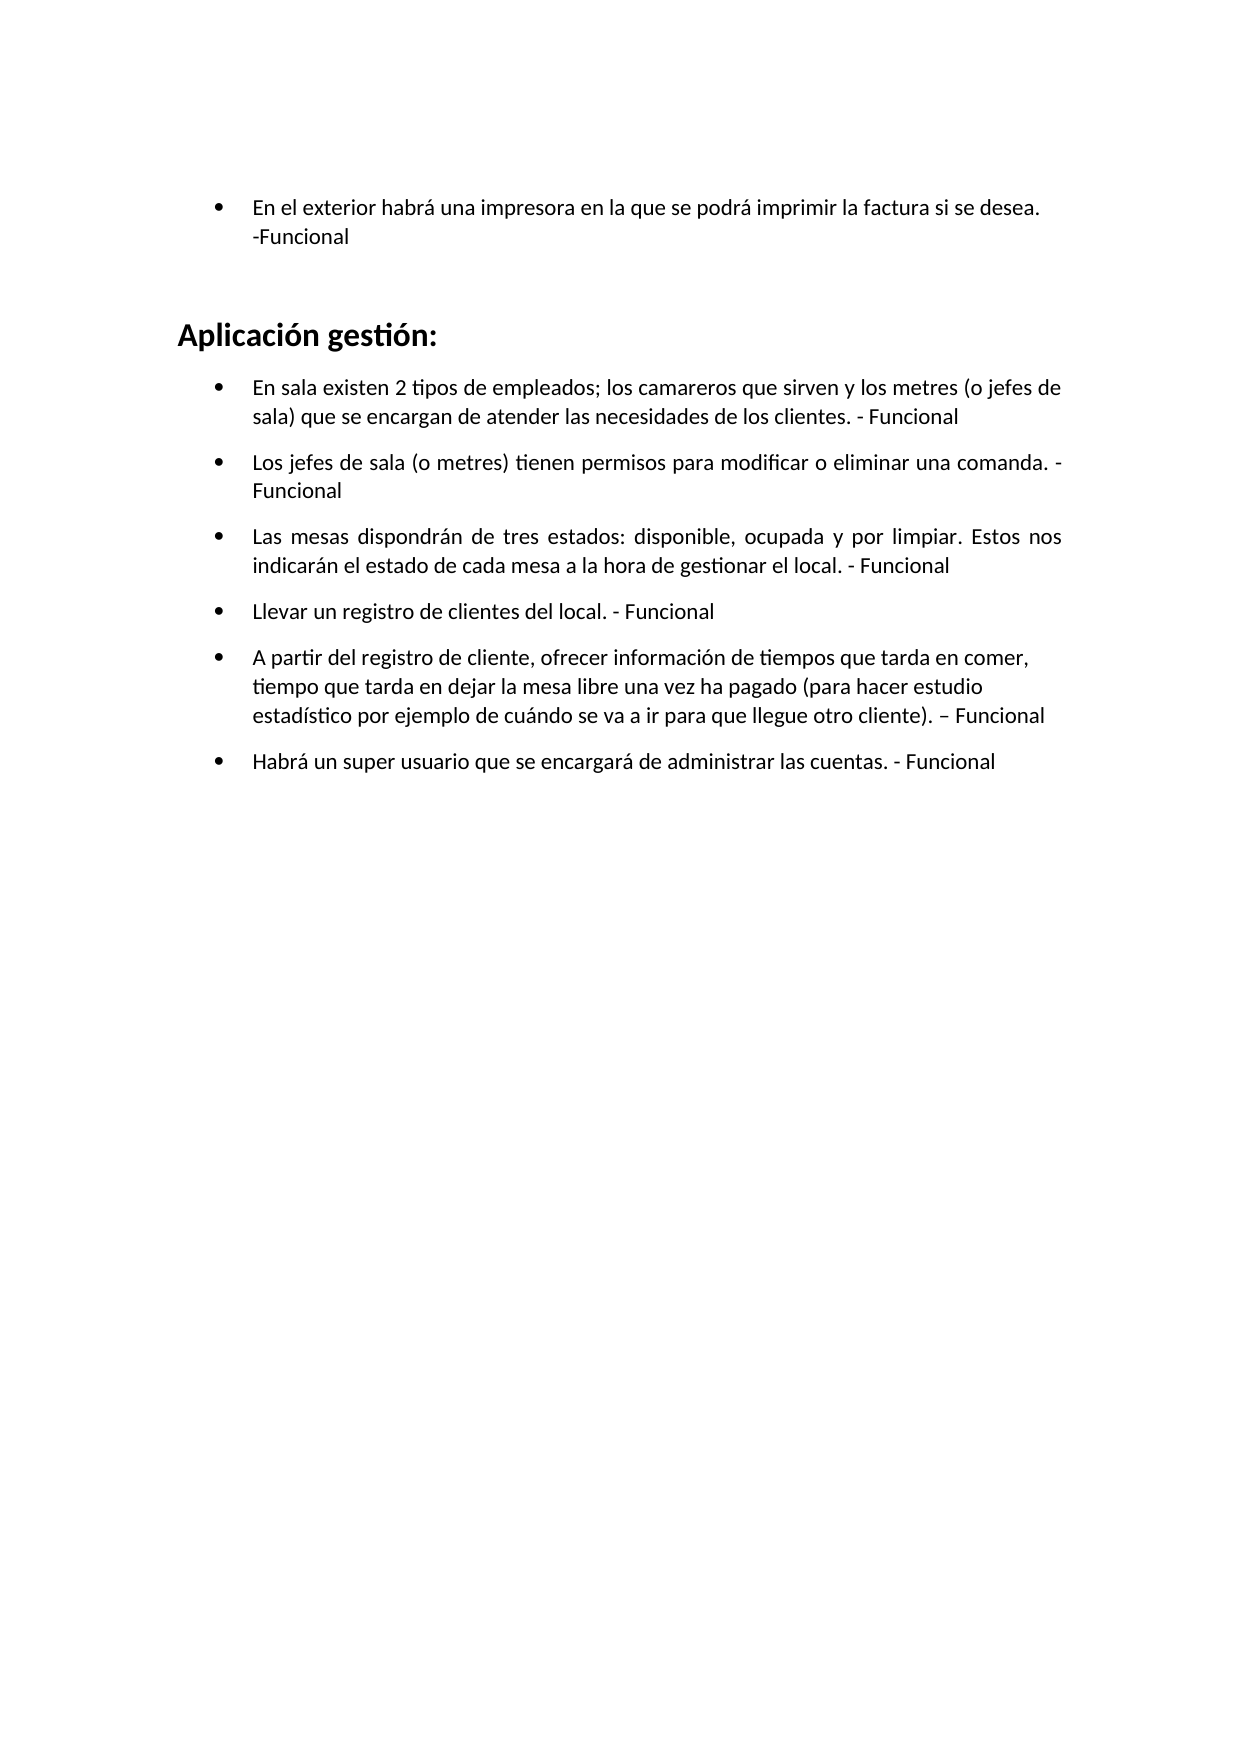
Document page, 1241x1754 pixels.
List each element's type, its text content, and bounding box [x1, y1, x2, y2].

list Las mesas dispondrán de tres estados: disponible, ocupada y por limpiar. Estos nos indicarán el estado de cada mesa a la hora de gestionar el local. - Funcional [215, 522, 1063, 579]
text Aplicación gestión: [177, 314, 1063, 354]
list En sala existen 2 tipos de empleados; los camareros que sirven y los metres (o jefes de sala) que se encargan de atender las necesidades de los clientes. - Funcional [215, 373, 1063, 430]
list A partir del registro de cliente, ofrecer información de tiempos que tarda en comer, tiempo que tarda en dejar la mesa libre una vez ha pagado (para hacer estudio estadístico por ejemplo de cuándo se va a ir para que llegue otro cliente). – Funcional [215, 643, 1063, 729]
list En el exterior habrá una impresora en la que se podrá imprimir la factura si se desea. -Funcional [215, 193, 1063, 250]
list Habrá un super usuario que se encargará de administrar las cuentas. - Funcional [215, 747, 1063, 775]
list Llevar un registro de clientes del local. - Funcional [215, 597, 1063, 625]
list Los jefes de sala (o metres) tienen permisos para modificar o eliminar una comanda. - Funcional [215, 448, 1063, 505]
